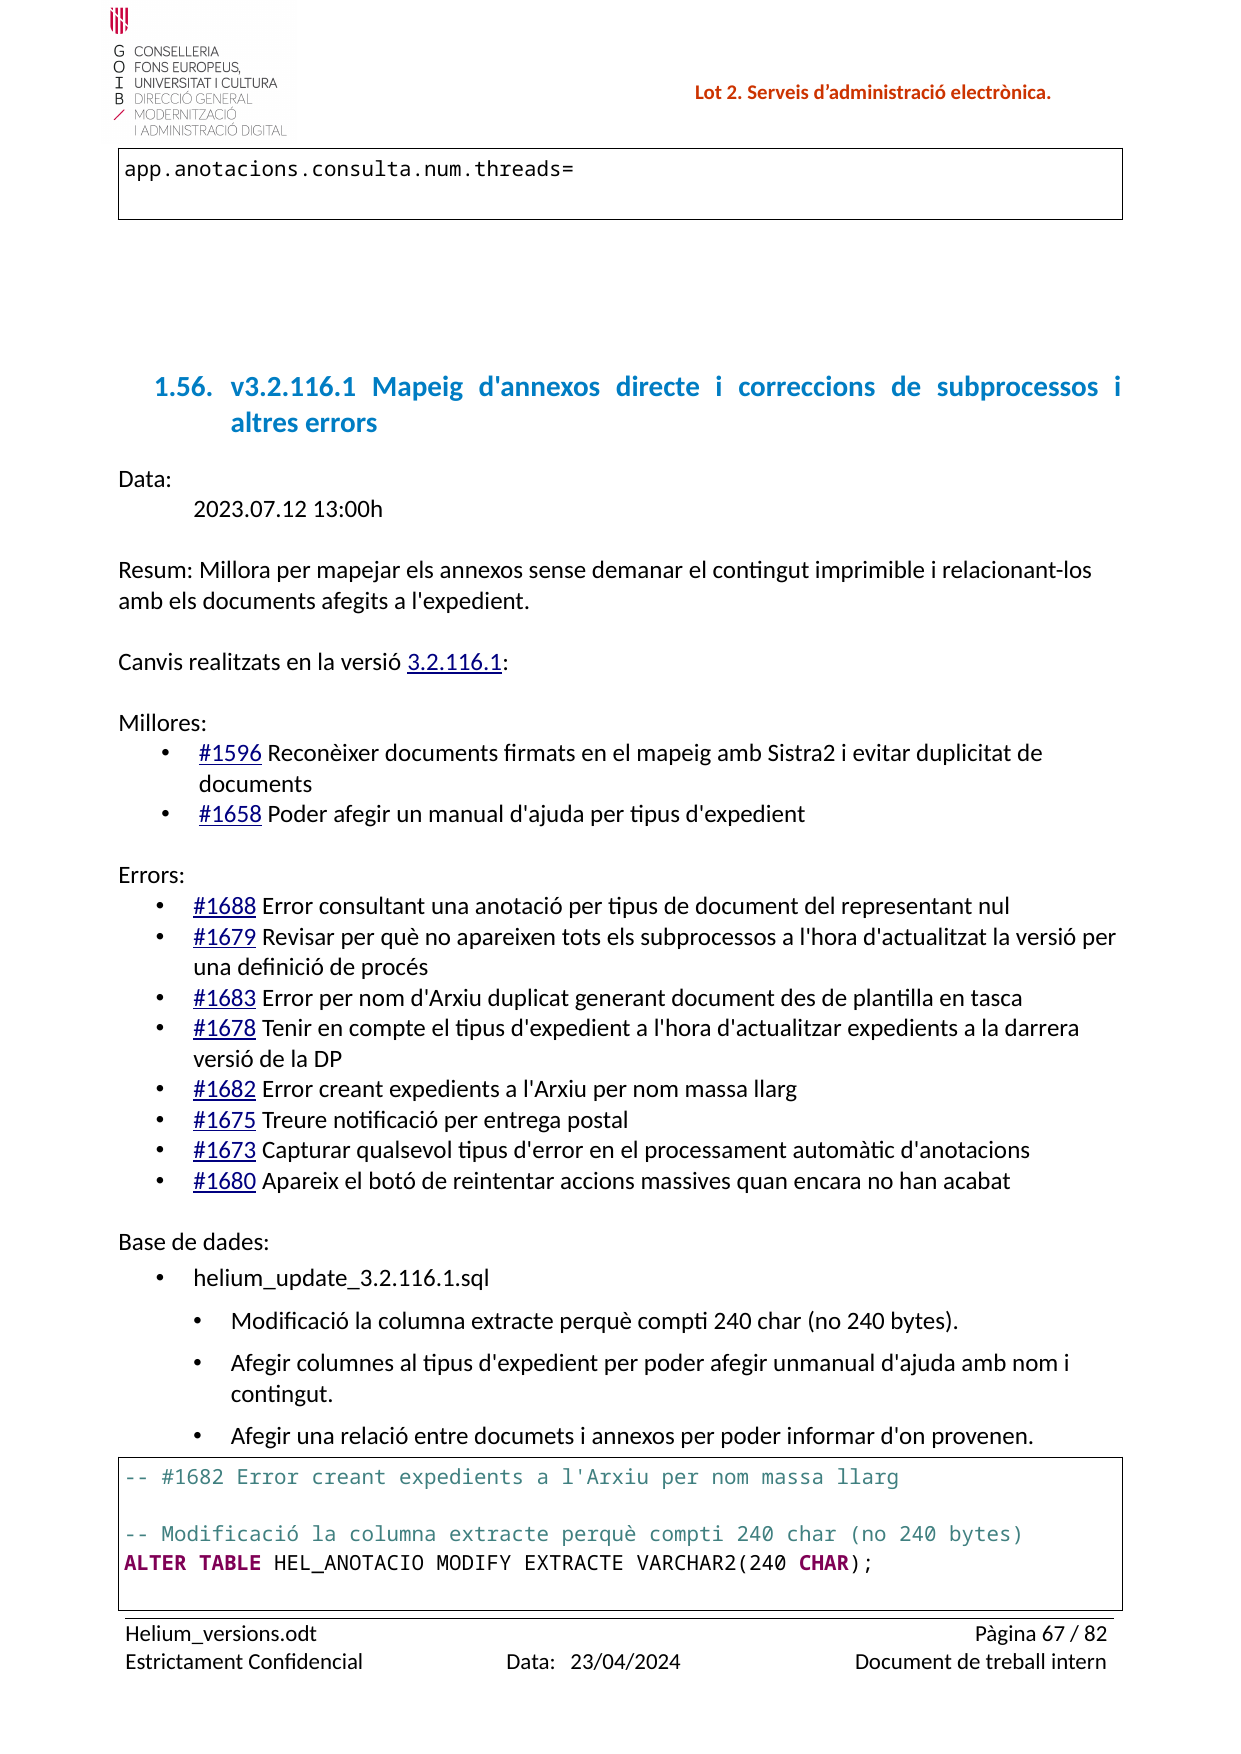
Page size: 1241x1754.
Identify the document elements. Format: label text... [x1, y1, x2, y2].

list #1673 Capturar qualsevol tipus d'error en el processament automàtic d'anotacions [156, 1134, 1122, 1165]
list #1680 Apareix el botó de reintentar accions massives quan encara no han acabat [156, 1165, 1122, 1195]
list #1682 Error creant expedients a l'Arxiu per nom massa llarg [156, 1073, 1122, 1104]
table_header app.anotacions.consulta.num.threads= [119, 149, 1122, 219]
picture [100, 0, 297, 144]
text Errors: [118, 860, 1122, 890]
text Data: [118, 463, 1122, 493]
list #1658 Poder afegir un manual d'ajuda per tipus d'expedient [161, 799, 1122, 829]
text Base de dades: [118, 1226, 1122, 1256]
list Afegir una relació entre documets i annexos per poder informar d'on provenen. [193, 1420, 1122, 1451]
list #1688 Error consultant una anotació per tipus de document del representant nul [156, 890, 1122, 921]
table_header -- #1682 Error creant expedients a l'Arxiu per nom massa llarg -- Modificació la columna extracte perquè compti 240 char (no 240 bytes) ALTER TABLE HEL_ANOTACIO MODIFY EXTRACTE VARCHAR2(240 CHAR); [119, 1458, 1122, 1610]
list #1596 Reconèixer documents firmats en el mapeig amb Sistra2 i evitar duplicitat de documents [161, 738, 1122, 799]
text Millores: [118, 707, 1122, 738]
text 2023.07.12 13:00h [118, 493, 1122, 524]
subtitle v3.2.116.1 Mapeig d'annexos directe i correccions de subprocessos i altres errors [153, 368, 1122, 439]
text Resum: Millora per mapejar els annexos sense demanar el contingut imprimible i relacionant-los amb els documents afegits a l'expedient. [118, 554, 1122, 616]
list #1683 Error per nom d'Arxiu duplicat generant document des de plantilla en tasca [156, 982, 1122, 1012]
list #1678 Tenir en compte el tipus d'expedient a l'hora d'actualitzar expedients a la darrera versió de la DP [156, 1012, 1122, 1073]
list helium_update_3.2.116.1.sql [156, 1262, 1122, 1293]
list Modificació la columna extracte perquè compti 240 char (no 240 bytes). [193, 1305, 1122, 1335]
text Canvis realitzats en la versió 3.2.116.1: [118, 646, 1122, 677]
list Afegir columnes al tipus d'expedient per poder afegir unmanual d'ajuda amb nom i contingut. [193, 1347, 1122, 1408]
list #1675 Treure notificació per entrega postal [156, 1104, 1122, 1134]
list #1679 Revisar per què no apareixen tots els subprocessos a l'hora d'actualitzat la versió per una definició de procés [156, 921, 1122, 982]
